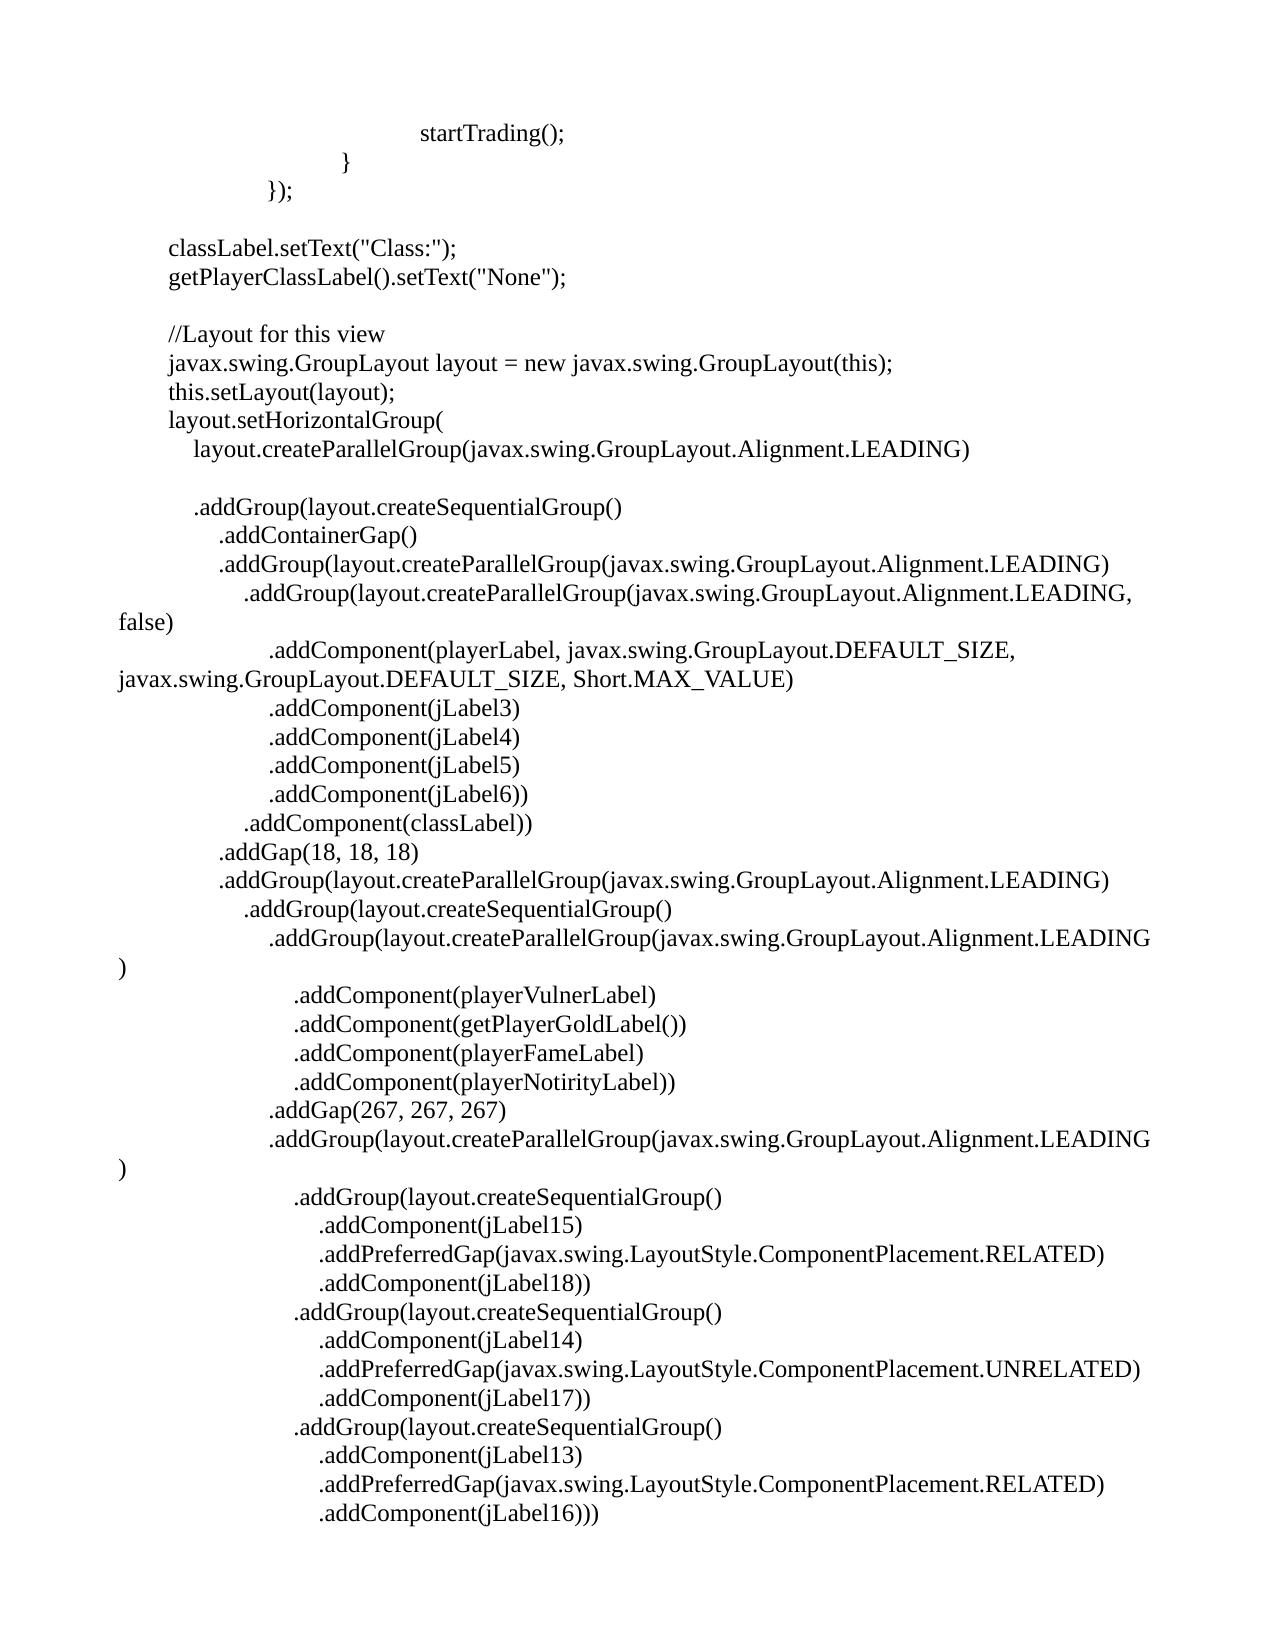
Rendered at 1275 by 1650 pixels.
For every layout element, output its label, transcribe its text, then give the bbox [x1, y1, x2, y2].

text .addGroup(layout.createSequentialGroup() .addContainerGap() .addGroup(layout.createParallelGroup(javax.swing.GroupLayout.Alignment.LEADING) .addGroup(layout.createParallelGroup(javax.swing.GroupLayout.Alignment.LEADING, false) .addComponent(playerLabel, javax.swing.GroupLayout.DEFAULT_SIZE, javax.swing.GroupLayout.DEFAULT_SIZE, Short.MAX_VALUE) .addComponent(jLabel3) .addComponent(jLabel4) .addComponent(jLabel5) .addComponent(jLabel6)) .addComponent(classLabel)) .addGap(18, 18, 18) .addGroup(layout.createParallelGroup(javax.swing.GroupLayout.Alignment.LEADING) .addGroup(layout.createSequentialGroup() .addGroup(layout.createParallelGroup(javax.swing.GroupLayout.Alignment.LEADING) .addComponent(playerVulnerLabel) .addComponent(getPlayerGoldLabel()) .addComponent(playerFameLabel) .addComponent(playerNotirityLabel)) .addGap(267, 267, 267) .addGroup(layout.createParallelGroup(javax.swing.GroupLayout.Alignment.LEADING) .addGroup(layout.createSequentialGroup() .addComponent(jLabel15) .addPreferredGap(javax.swing.LayoutStyle.ComponentPlacement.RELATED) .addComponent(jLabel18)) .addGroup(layout.createSequentialGroup() .addComponent(jLabel14) .addPreferredGap(javax.swing.LayoutStyle.ComponentPlacement.UNRELATED) .addComponent(jLabel17)) .addGroup(layout.createSequentialGroup() .addComponent(jLabel13) .addPreferredGap(javax.swing.LayoutStyle.ComponentPlacement.RELATED) .addComponent(jLabel16))) [118, 492, 1157, 1527]
text startTrading(); } }); classLabel.setText("Class:"); getPlayerClassLabel().setText("None"); //Layout for this view javax.swing.GroupLayout layout = new javax.swing.GroupLayout(this); this.setLayout(layout); layout.setHorizontalGroup( layout.createParallelGroup(javax.swing.GroupLayout.Alignment.LEADING) [118, 118, 1157, 492]
